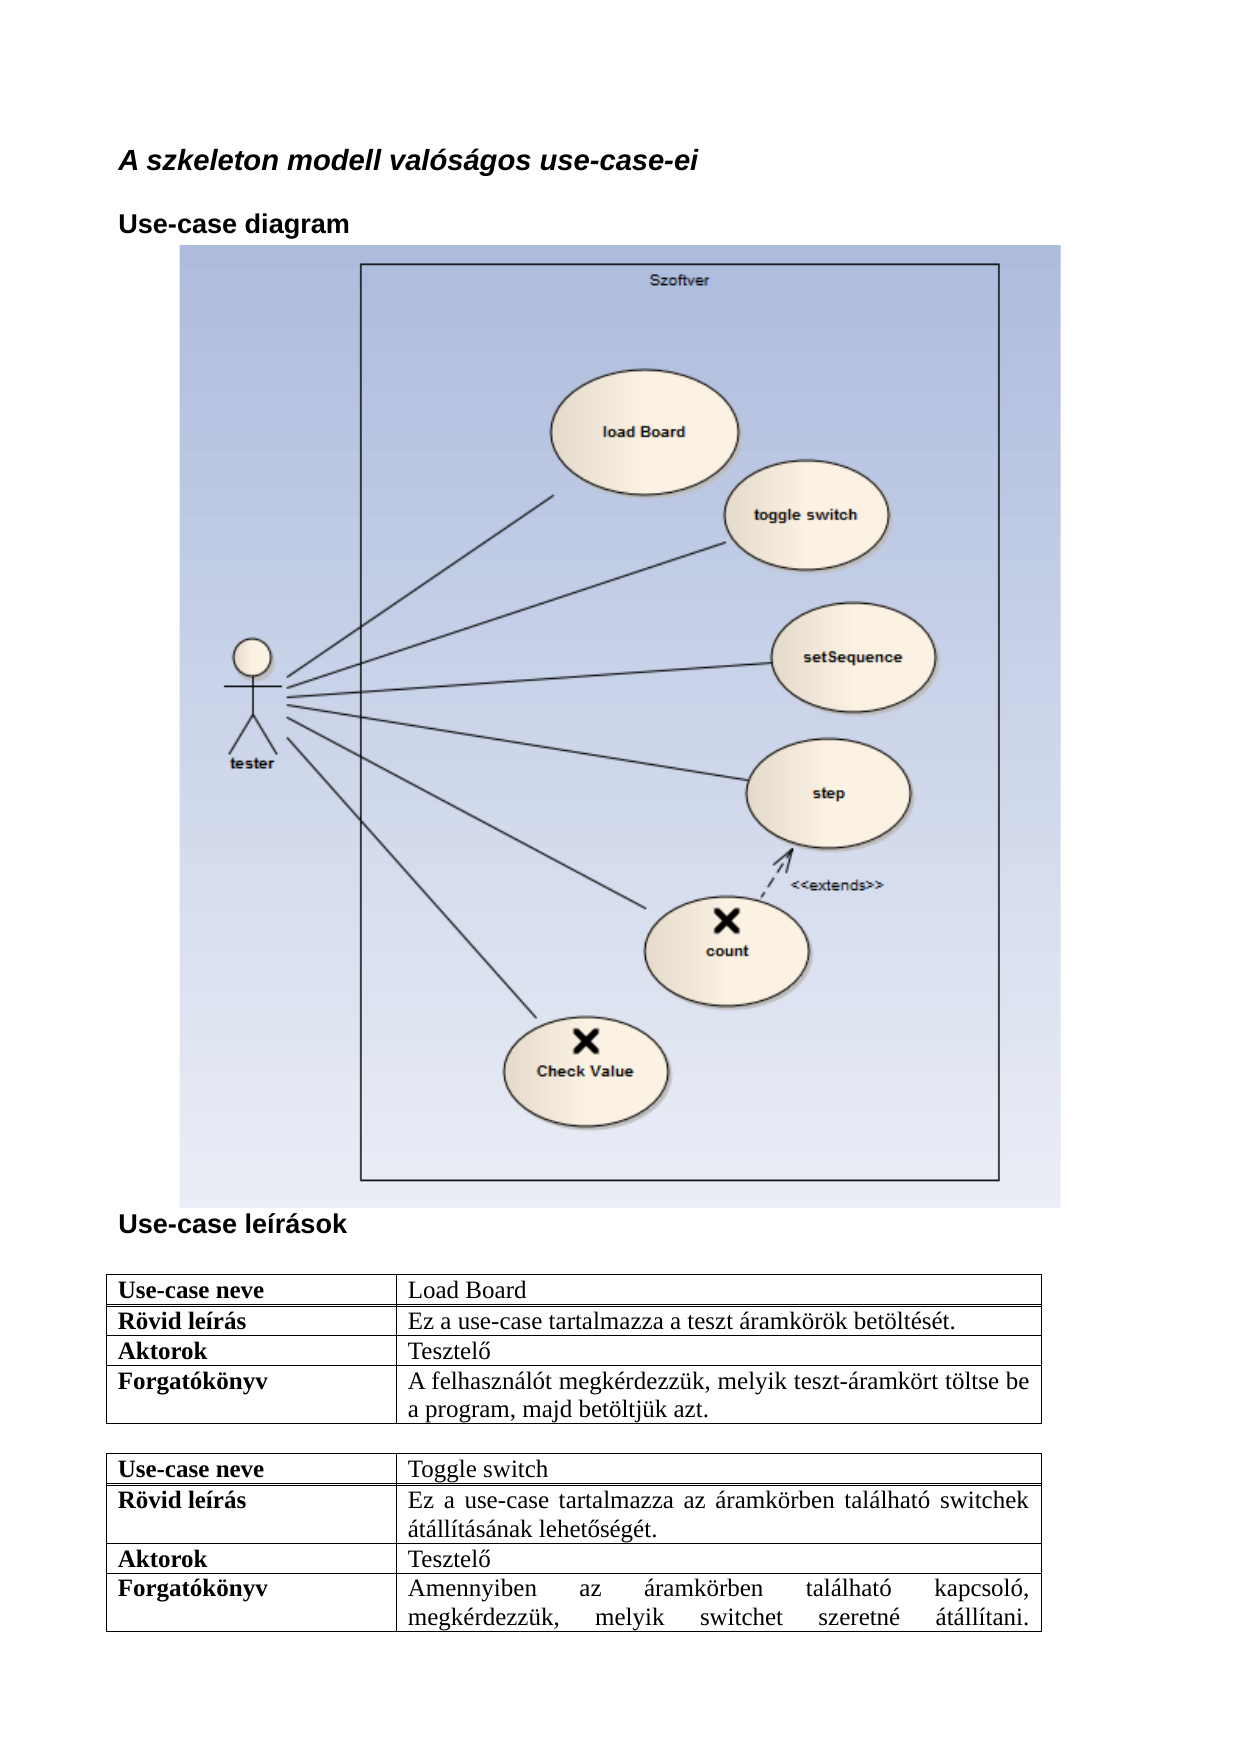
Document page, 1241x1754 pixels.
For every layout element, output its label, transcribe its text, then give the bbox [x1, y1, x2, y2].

table_header Load Board [397, 1275, 1041, 1304]
table_cell Tesztelő [397, 1544, 1041, 1572]
table_cell Aktorok [107, 1544, 396, 1572]
table_cell Amennyiben az áramkörben található kapcsoló, megkérdezzük, melyik switchet szeretné átállítani. [397, 1574, 1041, 1631]
table_cell Aktorok [107, 1336, 396, 1365]
table_cell Ez a use-case tartalmazza az áramkörben található switchek átállításának lehetőségét. [397, 1486, 1041, 1543]
table_cell Rövid leírás [107, 1307, 396, 1335]
table_header Use-case neve [107, 1454, 396, 1483]
table_cell Forgatókönyv [107, 1574, 396, 1631]
table_cell Tesztelő [397, 1336, 1041, 1365]
table_cell Rövid leírás [107, 1486, 396, 1543]
table_cell Ez a use-case tartalmazza a teszt áramkörök betöltését. [397, 1307, 1041, 1335]
table_header Use-case neve [107, 1275, 396, 1304]
table_cell Forgatókönyv [107, 1366, 396, 1423]
table_cell A felhasználót megkérdezzük, melyik teszt-áramkört töltse be a program, majd betöltjük azt. [397, 1366, 1041, 1423]
table_header Toggle switch [397, 1454, 1041, 1483]
subtitle A szkeleton modell valóságos use-case-ei [118, 143, 1122, 177]
subtitle Use-case leírások [118, 1208, 1122, 1239]
subtitle Use-case diagram [118, 208, 1122, 239]
picture [179, 245, 1061, 1208]
